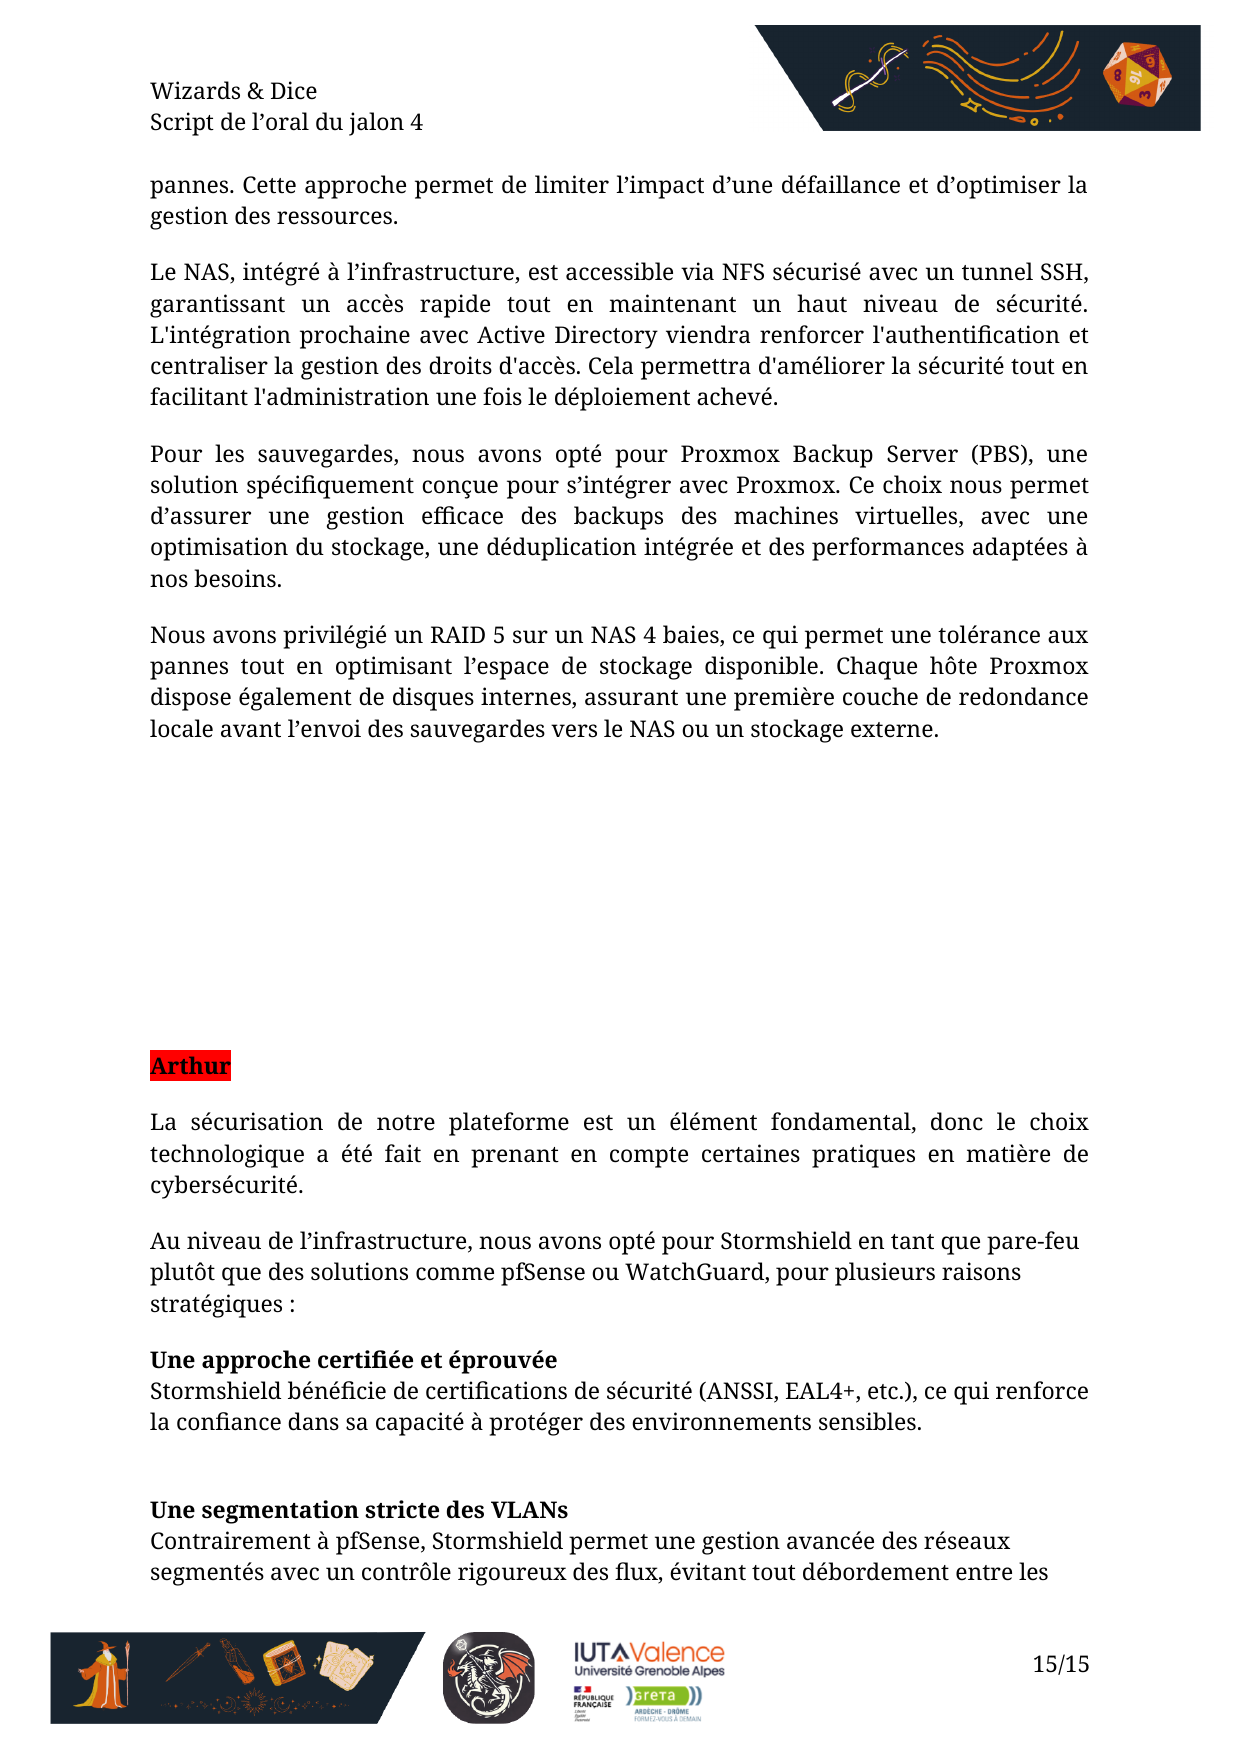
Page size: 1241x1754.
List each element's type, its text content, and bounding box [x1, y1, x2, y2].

text Une approche certifiée et éprouvée Stormshield bénéficie de certifications de sécurité (ANSSI, EAL4+, etc.), ce qui renforce la confiance dans sa capacité à protéger des environnements sensibles. [150, 1344, 1090, 1469]
text pannes. Cette approche permet de limiter l’impact d’une défaillance et d’optimiser la gestion des ressources. [150, 169, 1090, 231]
text Pour les sauvegardes, nous avons opté pour Proxmox Backup Server (PBS), une solution spécifiquement conçue pour s’intégrer avec Proxmox. Ce choix nous permet d’assurer une gestion efficace des backups des machines virtuelles, avec une optimisation du stockage, une déduplication intégrée et des performances adaptées à nos besoins. [150, 437, 1090, 594]
picture [42, 1628, 749, 1733]
text Le NAS, intégré à l’infrastructure, est accessible via NFS sécurisé avec un tunnel SSH, garantissant un accès rapide tout en maintenant un haut niveau de sécurité. L'intégration prochaine avec Active Directory viendra renforcer l'authentification et centraliser la gestion des droits d'accès. Cela permettra d'améliorer la sécurité tout en facilitant l'administration une fois le déploiement achevé. [150, 256, 1090, 412]
picture [748, 25, 1214, 132]
text Une segmentation stricte des VLANs Contrairement à pfSense, Stormshield permet une gestion avancée des réseaux segmentés avec un contrôle rigoureux des flux, évitant tout débordement entre les [150, 1494, 1090, 1587]
text Nous avons privilégié un RAID 5 sur un NAS 4 baies, ce qui permet une tolérance aux pannes tout en optimisant l’espace de stockage disponible. Chaque hôte Proxmox dispose également de disques internes, assurant une première couche de redondance locale avant l’envoi des sauvegardes vers le NAS ou un stockage externe. [150, 619, 1090, 744]
text Au niveau de l’infrastructure, nous avons opté pour Stormshield en tant que pare-feu plutôt que des solutions comme pfSense ou WatchGuard, pour plusieurs raisons stratégiques : [150, 1225, 1090, 1319]
text Arthur [150, 1050, 1090, 1081]
text La sécurisation de notre plateforme est un élément fondamental, donc le choix technologique a été fait en prenant en compte certaines pratiques en matière de cybersécurité. [150, 1106, 1090, 1200]
